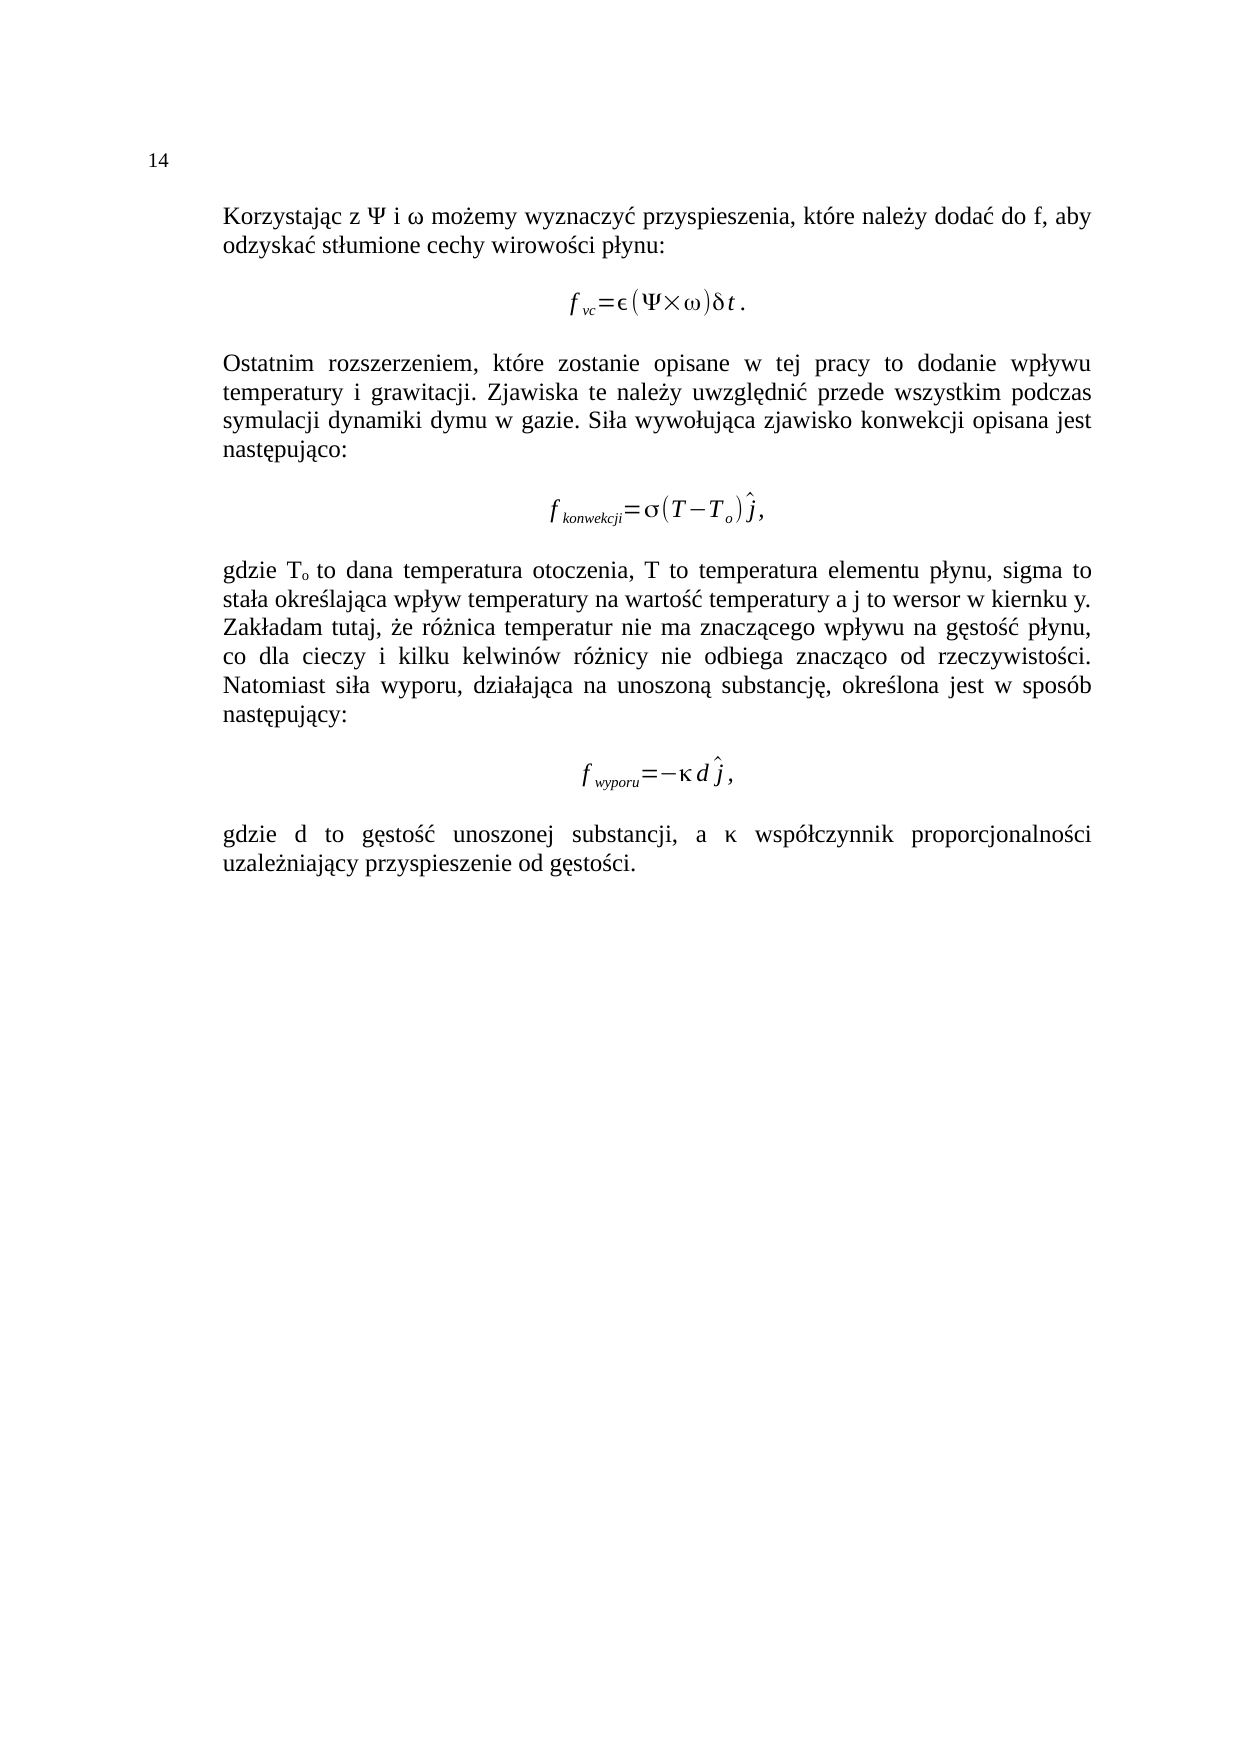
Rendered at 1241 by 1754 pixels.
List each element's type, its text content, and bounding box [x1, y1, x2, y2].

list gdzie d to gęstość unoszonej substancji, a κ współczynnik proporcjonalności uzależniający przyspieszenie od gęstości. [185, 819, 1093, 877]
list Ostatnim rozszerzeniem, które zostanie opisane w tej pracy to dodanie wpływu temperatury i grawitacji. Zjawiska te należy uwzględnić przede wszystkim podczas symulacji dynamiki dymu w gazie. Siła wywołująca zjawisko konwekcji opisana jest następująco: [185, 348, 1093, 463]
list Korzystając z Ψ i ω możemy wyznaczyć przyspieszenia, które należy dodać do f, aby odzyskać stłumione cechy wirowości płynu: [185, 201, 1093, 259]
list gdzie To to dana temperatura otoczenia, T to temperatura elementu płynu, sigma to stała określająca wpływ temperatury na wartość temperatury a j to wersor w kiernku y. Zakładam tutaj, że różnica temperatur nie ma znaczącego wpływu na gęstość płynu, co dla cieczy i kilku kelwinów różnicy nie odbiega znacząco od rzeczywistości. Natomiast siła wyporu, działająca na unoszoną substancję, określona jest w sposób następujący: [185, 555, 1093, 727]
